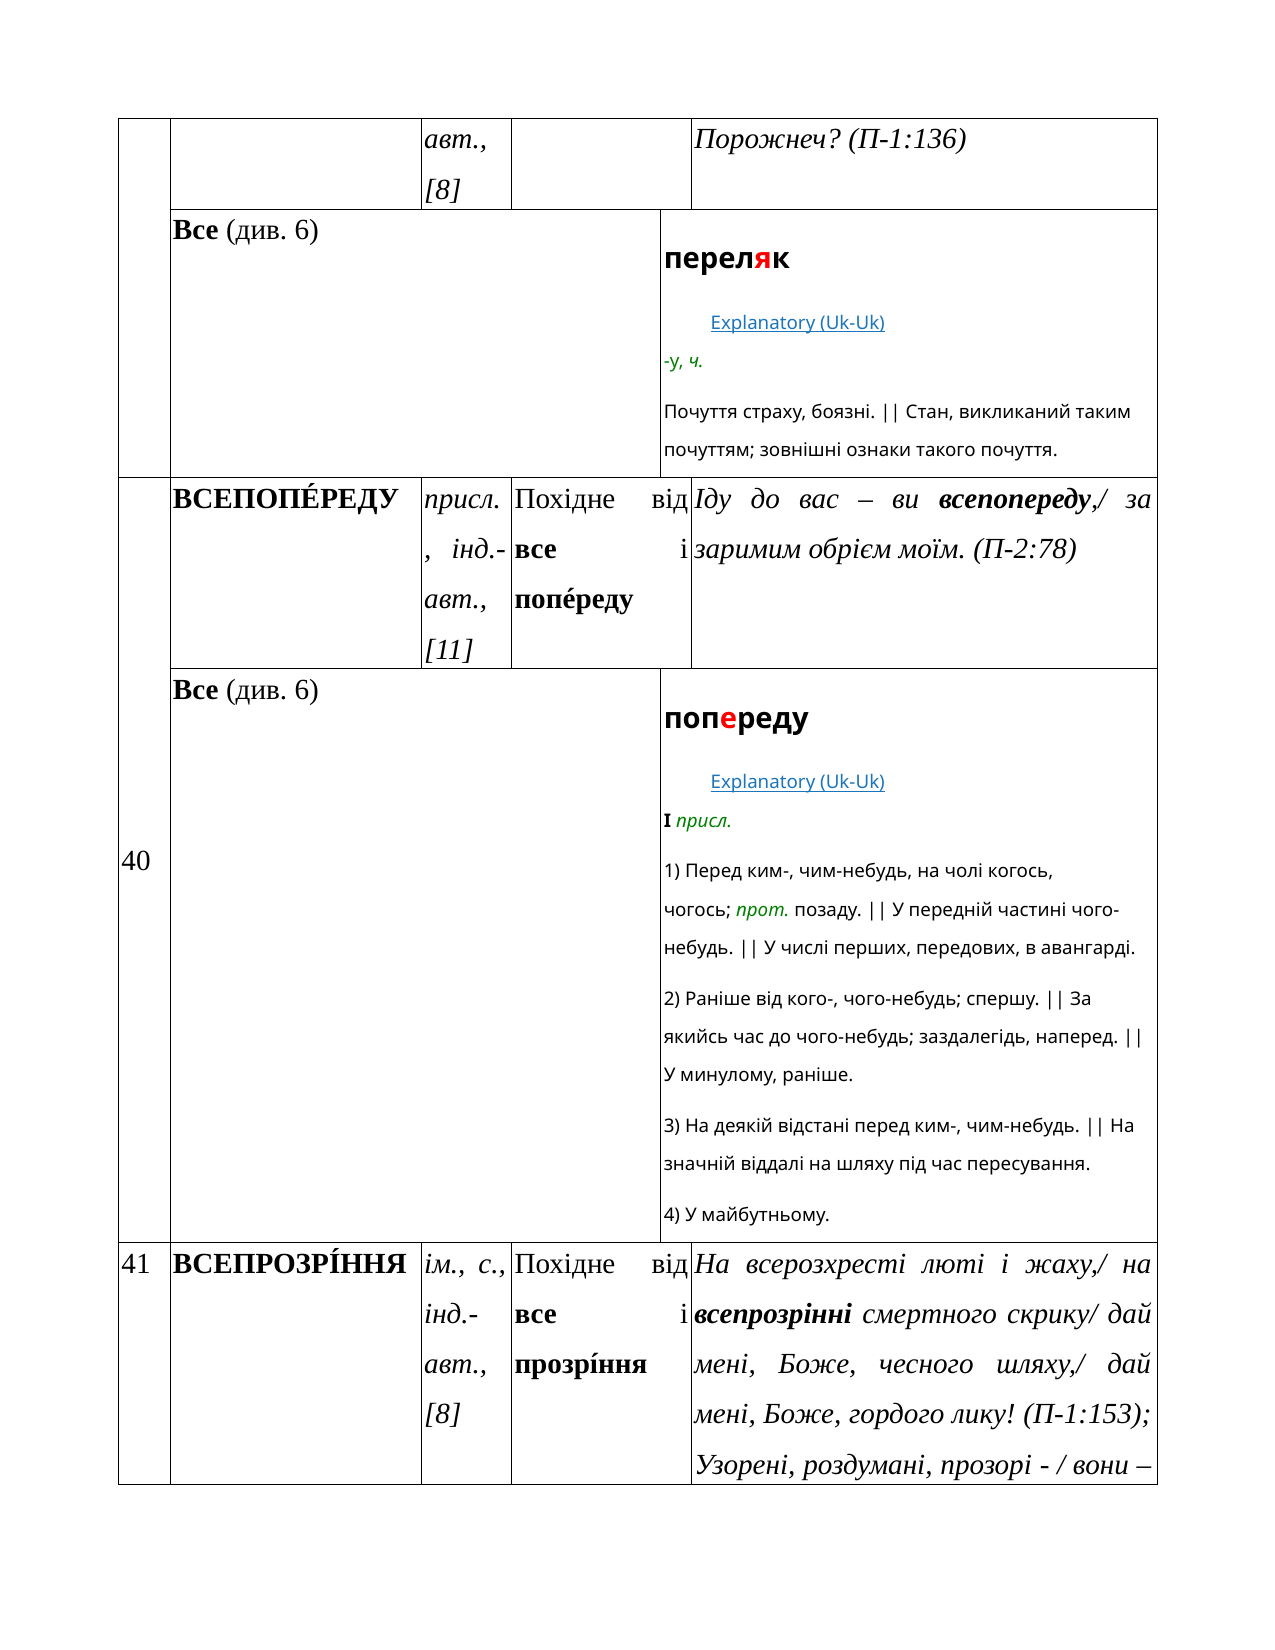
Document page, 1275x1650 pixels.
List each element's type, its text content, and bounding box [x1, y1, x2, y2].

table_cell Все (див. 6) [171, 210, 660, 477]
table_cell Похідне від все і прозрíння [512, 1243, 691, 1483]
table_cell [119, 119, 170, 477]
table_cell На всерозхресті люті і жаху,/ на всепрозрінні смертного скрику/ дай мені, Боже, чесного шляху,/ дай мені, Боже, гордого лику! (П-1:153); Узорені, роздумані, прозорі - / вони – [692, 1243, 1157, 1483]
table_cell Все (див. 6) [171, 669, 660, 1242]
table_cell присл., інд.-авт., [11] [422, 478, 511, 668]
table_cell переляк Explanatory (Uk-Uk) -у, ч. Почуття страху, боязні. || Стан, викликаний таким почуттям; зовнішні ознаки такого почуття. [661, 210, 1157, 477]
table_cell [171, 119, 421, 208]
table_cell ім., с., інд.-авт., [8] [422, 1243, 511, 1483]
table_cell 40 [119, 478, 170, 1242]
table_cell Порожнеч? (П-1:136) [692, 119, 1157, 208]
table_cell [512, 119, 691, 208]
table_cell 41 [119, 1243, 170, 1483]
table_cell Похідне від все і попéреду [512, 478, 691, 668]
table_cell Всепопéреду [171, 478, 421, 668]
table_cell авт., [8] [422, 119, 511, 208]
table_cell Всепрозрíння [171, 1243, 421, 1483]
table_cell попереду Explanatory (Uk-Uk) I присл. 1) Перед ким-, чим-небудь, на чолі когось, чогось; прот. позаду. || У передній частині чого-небудь. || У числі перших, передових, в авангарді. 2) Раніше від кого-, чого-небудь; спершу. || За якийсь час до чого-небудь; заздалегідь, наперед. || У минулому, раніше. 3) На деякій відстані перед ким-, чим-небудь. || На значній віддалі на шляху під час пересування. 4) У майбутньому. [661, 669, 1157, 1242]
table_cell Іду до вас – ви всепопереду,/ за заримим обрієм моїм. (П-2:78) [692, 478, 1157, 668]
